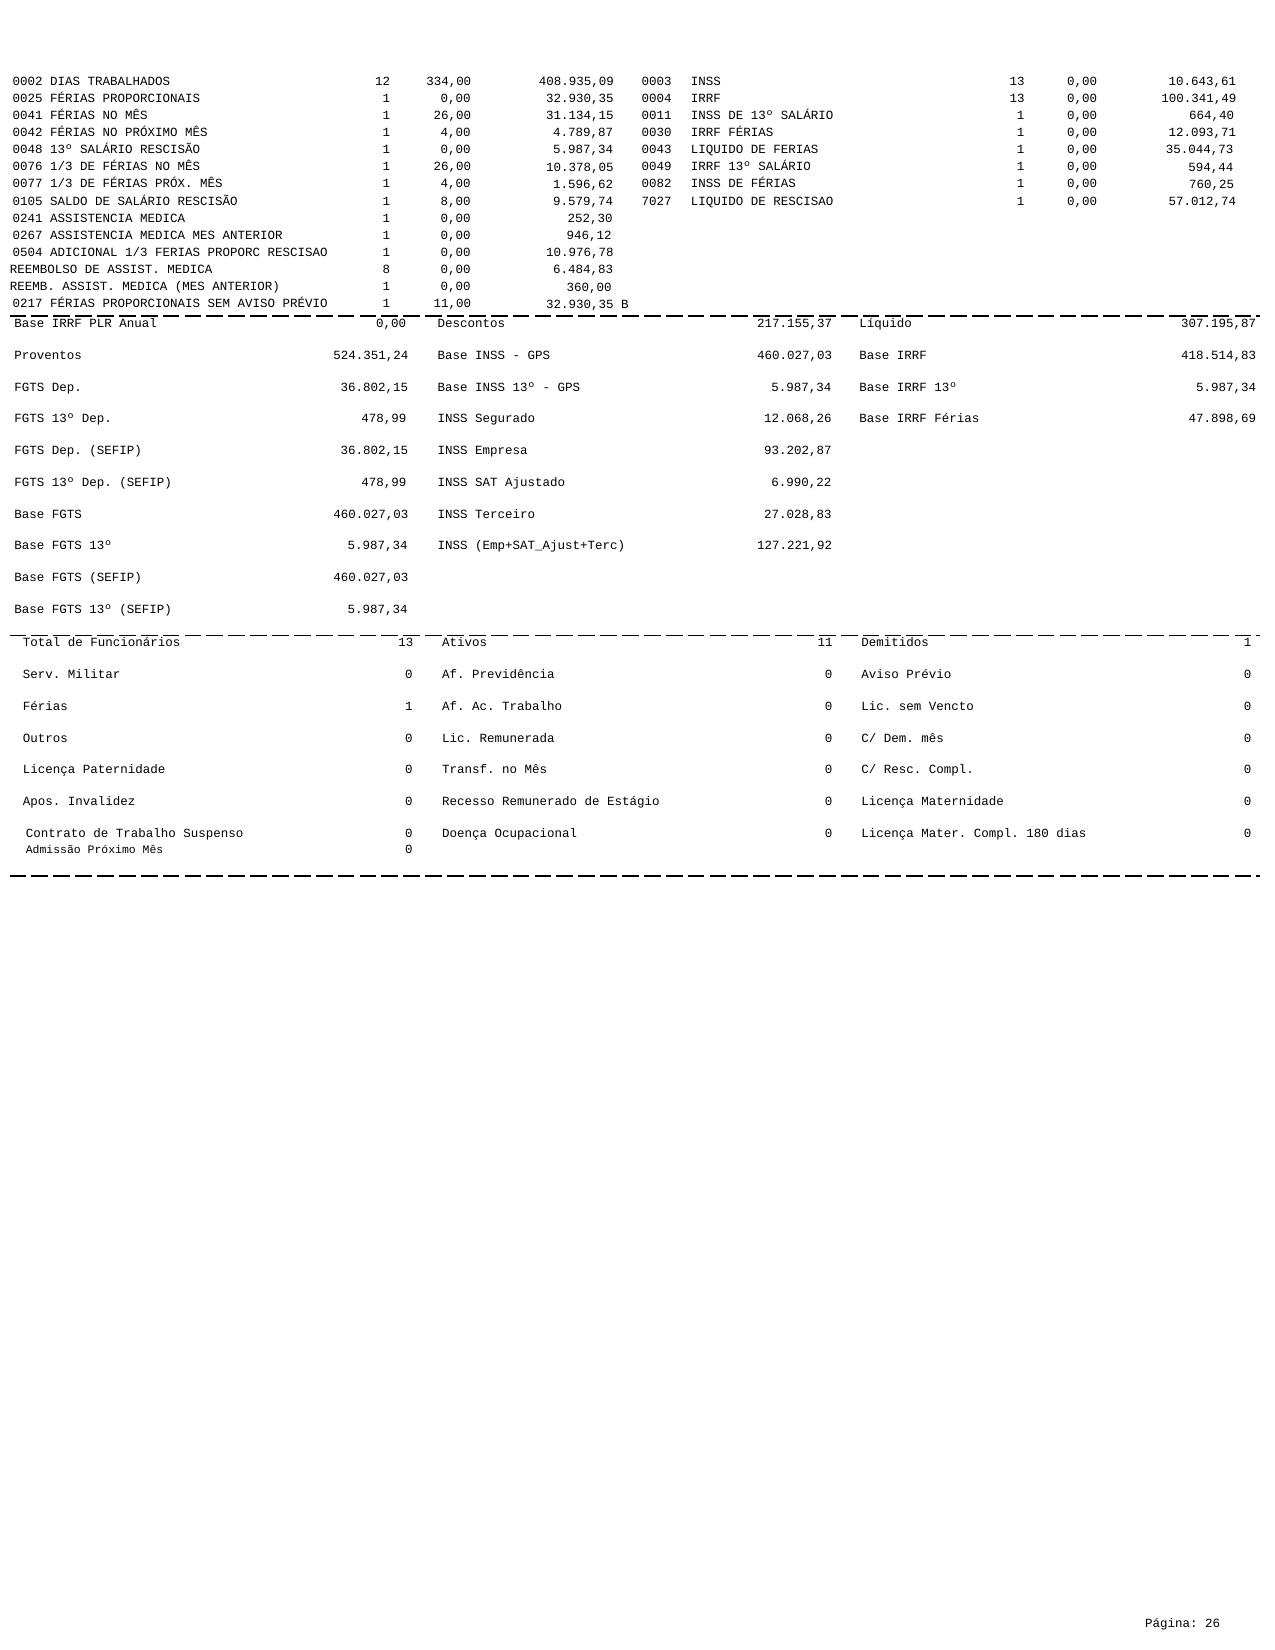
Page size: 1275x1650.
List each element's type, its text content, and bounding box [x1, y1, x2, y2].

table_cell 127.221,92 [691, 539, 859, 571]
table_cell FGTS 13º Dep. [10, 412, 333, 444]
table_cell [1067, 444, 1161, 476]
table_cell [1067, 508, 1161, 539]
table_cell [859, 844, 1161, 875]
table_cell Transf. no Mês [426, 763, 641, 795]
table_cell INSS (Emp+SAT_Ajust+Terc) [426, 539, 641, 571]
table_cell [1009, 508, 1067, 539]
table_cell [1161, 603, 1259, 635]
table_cell [539, 315, 641, 349]
table_cell FGTS Dep. [10, 381, 333, 412]
table_cell [1009, 700, 1067, 732]
table_cell [1009, 315, 1067, 349]
table_cell Serv. Militar [10, 668, 333, 700]
table_cell [1067, 763, 1161, 795]
table_cell [1067, 539, 1161, 571]
table_cell 478,99 [333, 476, 426, 508]
table_cell Base IRRF [859, 349, 1009, 381]
table_cell [859, 476, 1009, 508]
table_cell 0 [1161, 795, 1259, 827]
table_cell Base FGTS 13º (SEFIP) [10, 603, 333, 635]
table_cell Férias [10, 700, 333, 732]
table_cell Af. Ac. Trabalho [426, 700, 641, 732]
table_cell [1067, 635, 1161, 668]
table_cell 0 [691, 763, 859, 795]
table_cell 478,99 [333, 412, 426, 444]
table_cell 0 [691, 827, 859, 843]
table_cell Outros [10, 732, 333, 763]
table_cell [1161, 539, 1259, 571]
table_cell Proventos [10, 349, 333, 381]
table_cell Licença Maternidade [859, 795, 1009, 827]
table_cell [1161, 844, 1259, 875]
table_cell INSS SAT Ajustado [426, 476, 641, 508]
table_cell [641, 315, 691, 349]
table_cell Aviso Prévio [859, 668, 1009, 700]
table_cell 0 [333, 763, 426, 795]
table_cell 5.987,34 [333, 603, 426, 635]
table_cell [1067, 315, 1161, 349]
table_cell [1067, 412, 1161, 444]
table_cell [1161, 508, 1259, 539]
table_cell 0 [691, 795, 859, 827]
table_cell [1009, 349, 1067, 381]
table_cell 0 [333, 844, 426, 875]
table_cell 13 [333, 635, 426, 668]
table_cell 307.195,87 [1161, 315, 1259, 349]
table_cell 524.351,24 [333, 349, 426, 381]
table_cell [1009, 795, 1067, 827]
table_cell [1067, 795, 1161, 827]
table_cell [859, 571, 1009, 603]
table_cell [426, 844, 691, 875]
table_cell Base FGTS 13º [10, 539, 333, 571]
table_cell 0 [1161, 827, 1259, 843]
table_cell 0 [691, 732, 859, 763]
table_cell FGTS 13º Dep. (SEFIP) [10, 476, 333, 508]
table_cell [1161, 444, 1259, 476]
table_cell [641, 700, 691, 732]
table_cell 0 [333, 668, 426, 700]
table_cell 460.027,03 [333, 508, 426, 539]
table_cell Base INSS - GPS [426, 349, 641, 381]
table_cell [641, 539, 691, 571]
table_cell Doença Ocupacional [426, 827, 691, 843]
table_cell Lic. sem Vencto [859, 700, 1009, 732]
table_cell [1009, 476, 1067, 508]
table_cell Base IRRF Férias [859, 412, 1009, 444]
table_cell Base IRRF PLR Anual [10, 315, 333, 349]
table_cell Licença Paternidade [10, 763, 333, 795]
table_cell [859, 603, 1009, 635]
table_header [859, 75, 1009, 315]
table_cell [1009, 571, 1067, 603]
table_cell FGTS Dep. (SEFIP) [10, 444, 333, 476]
table_cell C/ Dem. mês [859, 732, 1009, 763]
table_cell [641, 668, 691, 700]
table_cell 0 [333, 827, 426, 843]
table_cell 418.514,83 [1161, 349, 1259, 381]
table_cell [641, 571, 691, 603]
table_cell Admissão Próximo Mês [10, 844, 333, 875]
table_cell 0 [691, 700, 859, 732]
table_cell 217.155,37 [691, 315, 859, 349]
table_cell 0 [333, 732, 426, 763]
table_cell [1161, 476, 1259, 508]
table_cell [1009, 635, 1067, 668]
table_cell Descontos [426, 315, 538, 349]
table_cell [1067, 381, 1161, 412]
table_cell [691, 571, 859, 603]
table_header 10.643,61 100.341,49 664,40 12.093,71 35.044,73 594,44 760,25 57.012,74 [1161, 75, 1259, 315]
table_cell Base INSS 13º - GPS [426, 381, 641, 412]
table_cell C/ Resc. Compl. [859, 763, 1009, 795]
table_cell [1009, 763, 1067, 795]
table_cell [426, 571, 641, 603]
table_cell 47.898,69 [1161, 412, 1259, 444]
table_cell [641, 444, 691, 476]
table_cell 27.028,83 [691, 508, 859, 539]
table_cell [641, 763, 691, 795]
table_cell [641, 412, 691, 444]
table_header 334,00 0,00 26,00 4,00 0,00 26,00 4,00 8,00 0,00 0,00 0,00 0,00 0,00 11,00 [426, 75, 538, 315]
table_cell 11 [691, 635, 859, 668]
table_cell Lic. Remunerada [426, 732, 641, 763]
table_cell 36.802,15 [333, 381, 426, 412]
table_cell Licença Mater. Compl. 180 dias [859, 827, 1161, 843]
table_cell [641, 381, 691, 412]
table_cell [1067, 571, 1161, 603]
table_cell [1067, 700, 1161, 732]
table_cell [426, 603, 641, 635]
table_cell 12.068,26 [691, 412, 859, 444]
table_cell Af. Previdência [426, 668, 641, 700]
table_cell Base FGTS [10, 508, 333, 539]
table_cell [1009, 381, 1067, 412]
table_cell [641, 732, 691, 763]
table_cell [641, 603, 691, 635]
table_cell INSS Terceiro [426, 508, 641, 539]
table_cell [641, 476, 691, 508]
table_cell [1009, 444, 1067, 476]
table_cell [691, 603, 859, 635]
table_cell 460.027,03 [691, 349, 859, 381]
table_cell Líquido [859, 315, 1009, 349]
table_cell Total de Funcionários [10, 635, 333, 668]
table_cell [1009, 603, 1067, 635]
table_cell 1 [333, 700, 426, 732]
table_cell 0 [691, 668, 859, 700]
table_cell INSS Empresa [426, 444, 641, 476]
table_cell 0 [1161, 732, 1259, 763]
table_cell Apos. Invalidez [10, 795, 333, 827]
table_cell [1067, 476, 1161, 508]
table_cell 36.802,15 [333, 444, 426, 476]
table_cell [859, 539, 1009, 571]
table_cell 0 [1161, 668, 1259, 700]
table_cell [1009, 539, 1067, 571]
table_cell Base IRRF 13º [859, 381, 1009, 412]
table_cell Demitidos [859, 635, 1009, 668]
table_cell [1009, 668, 1067, 700]
table_cell [1067, 603, 1161, 635]
table_cell 0 [1161, 763, 1259, 795]
table_cell [1067, 349, 1161, 381]
table_header 0,00 0,00 0,00 0,00 0,00 0,00 0,00 0,00 [1067, 75, 1161, 315]
table_cell [641, 635, 691, 668]
table_cell 5.987,34 [691, 381, 859, 412]
table_cell [691, 844, 859, 875]
table_cell [1067, 732, 1161, 763]
table_cell [1009, 732, 1067, 763]
table_cell 0 [1161, 700, 1259, 732]
table_header 0002 DIAS TRABALHADOS 0025 FÉRIAS PROPORCIONAIS 0041 FÉRIAS NO MÊS 0042 FÉRIAS NO PRÓXIMO MÊS 0048 13º SALÁRIO RESCISÃO 0076 1/3 DE FÉRIAS NO MÊS 0077 1/3 DE FÉRIAS PRÓX. MÊS 0105 SALDO DE SALÁRIO RESCISÃO 0241 ASSISTENCIA MEDICA 0267 ASSISTENCIA MEDICA MES ANTERIOR 0504 ADICIONAL 1/3 FERIAS PROPORC RESCISAO REEMBOLSO DE ASSIST. MEDICA REEMB. ASSIST. MEDICA (MES ANTERIOR) 0217 FÉRIAS PROPORCIONAIS SEM AVISO PRÉVIO [10, 75, 333, 315]
table_cell [641, 508, 691, 539]
table_cell Contrato de Trabalho Suspenso [10, 827, 333, 843]
table_header INSS IRRF INSS DE 13º SALÁRIO IRRF FÉRIAS LIQUIDO DE FERIAS IRRF 13º SALÁRIO INSS DE FÉRIAS LIQUIDO DE RESCISAO [691, 75, 859, 315]
table_header 12 1 1 1 1 1 1 1 1 1 1 8 1 1 [333, 75, 426, 315]
table_cell 5.987,34 [333, 539, 426, 571]
table_cell 5.987,34 [1161, 381, 1259, 412]
table_cell 1 [1161, 635, 1259, 668]
table_cell 460.027,03 [333, 571, 426, 603]
table_cell [859, 444, 1009, 476]
table_header 13 13 1 1 1 1 1 1 [1009, 75, 1067, 315]
table_header 0003 0004 0011 0030 0043 0049 0082 7027 [641, 75, 691, 315]
table_cell Recesso Remunerado de Estágio [426, 795, 691, 827]
table_cell 0 [333, 795, 426, 827]
table_header 408.935,09 32.930,35 31.134,15 4.789,87 5.987,34 10.378,05 1.596,62 9.579,74 252,30 946,12 10.976,78 6.484,83 360,00 32.930,35 B [539, 75, 641, 315]
table_cell 6.990,22 [691, 476, 859, 508]
table_cell Base FGTS (SEFIP) [10, 571, 333, 603]
table_cell [859, 508, 1009, 539]
table_cell [1067, 668, 1161, 700]
table_cell [641, 349, 691, 381]
table_cell Ativos [426, 635, 641, 668]
table_cell INSS Segurado [426, 412, 641, 444]
table_cell 0,00 [333, 315, 426, 349]
table_cell [1009, 412, 1067, 444]
table_cell [1161, 571, 1259, 603]
table_cell 93.202,87 [691, 444, 859, 476]
